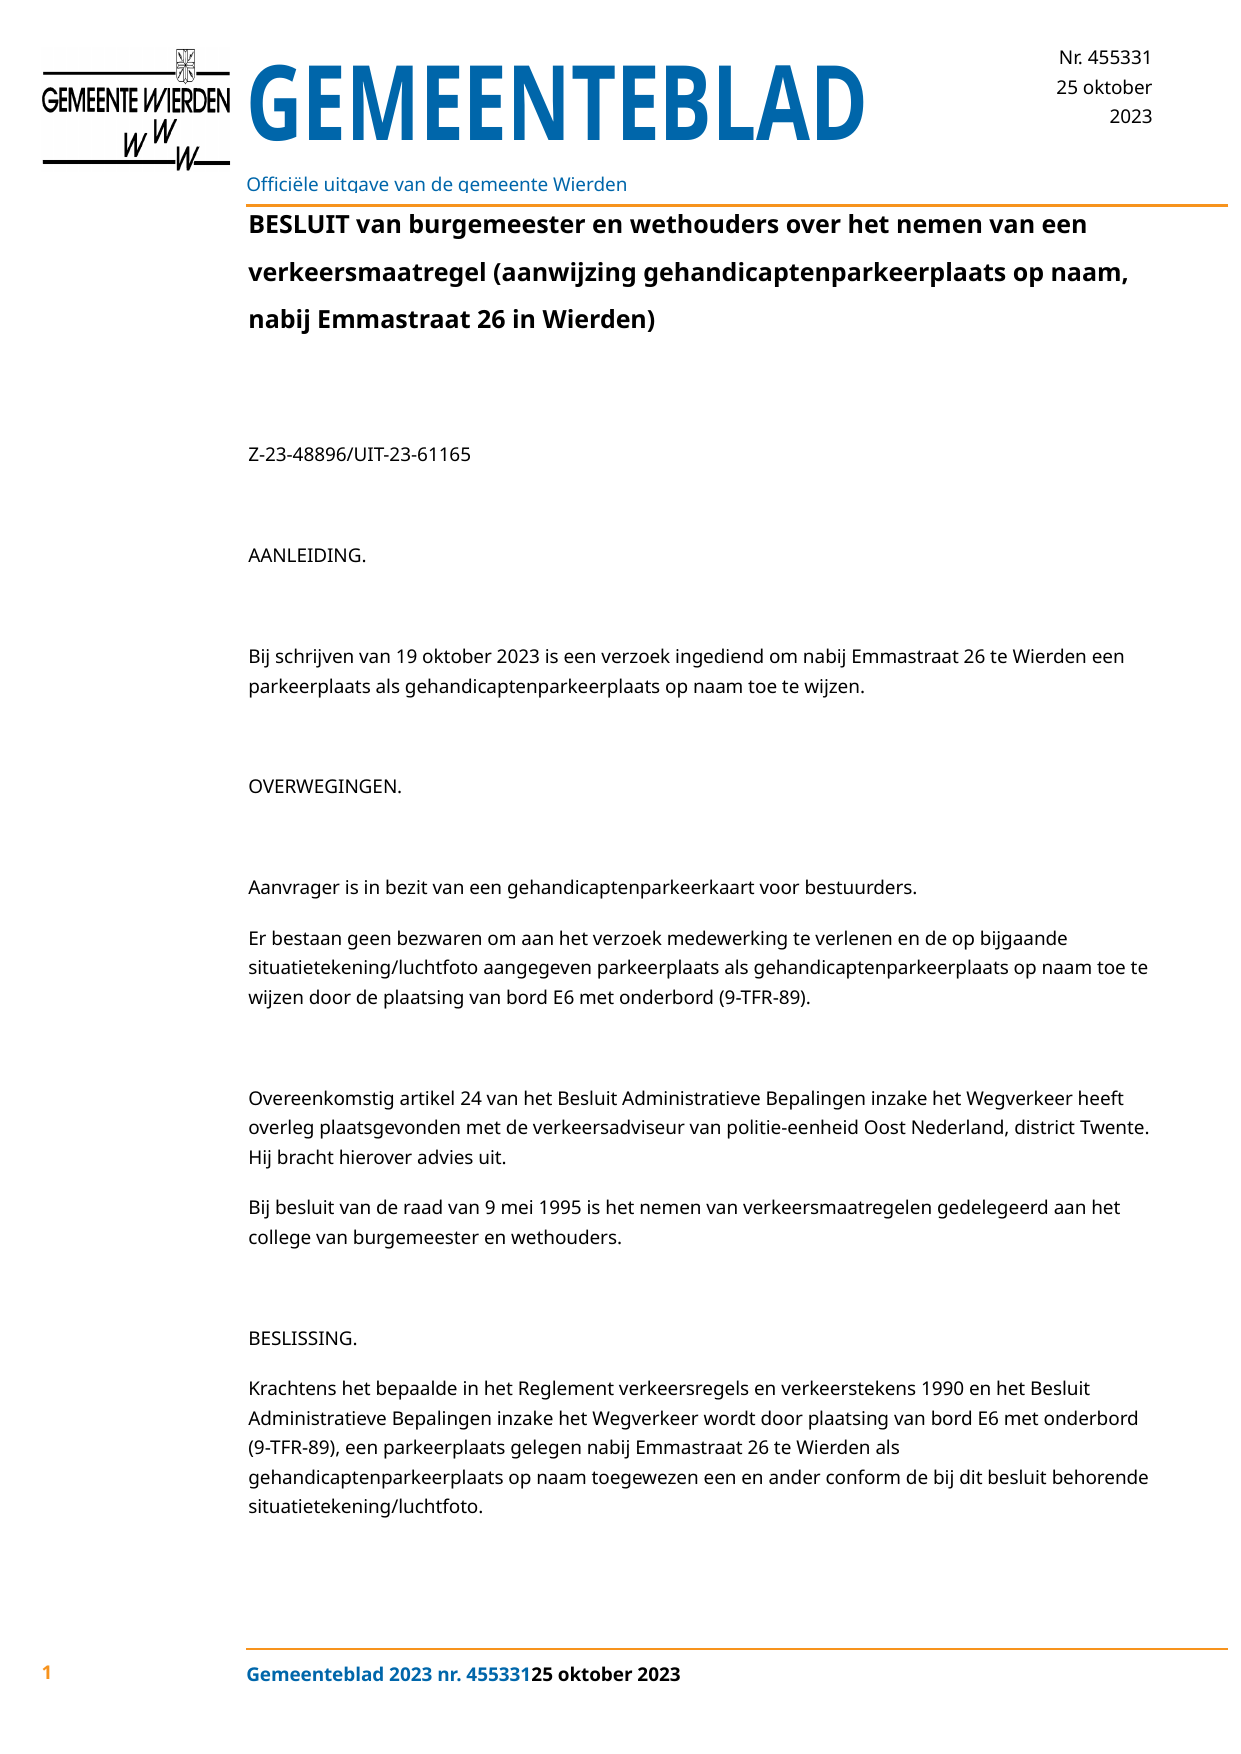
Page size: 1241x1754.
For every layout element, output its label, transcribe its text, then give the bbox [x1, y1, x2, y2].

text BESLISSING. [248, 1325, 1152, 1351]
text OVERWEGINGEN. [248, 774, 1152, 799]
text Z-23-48896/UIT-23-61165 [248, 442, 1152, 467]
picture [41, 47, 231, 172]
text Bij schrijven van 19 oktober 2023 is een verzoek ingediend om nabij Emmastraat 26 te Wierden een parkeerplaats als gehandicaptenparkeerplaats op naam toe te wijzen. [248, 643, 1152, 699]
text BESLUIT van burgemeester en wethouders over het nemen van een verkeersmaatregel (aanwijzing gehandicaptenparkeerplaats op naam, nabij Emmastraat 26 in Wierden) [248, 207, 1152, 336]
text Bij besluit van de raad van 9 mei 1995 is het nemen van verkeersmaatregelen gedelegeerd aan het college van burgemeester en wethouders. [248, 1194, 1152, 1250]
text Overeenkomstig artikel 24 van het Besluit Administratieve Bepalingen inzake het Wegverkeer heeft overleg plaatsgevonden met de verkeersadviseur van politie-eenheid Oost Nederland, district Twente. Hij bracht hierover advies uit. [248, 1085, 1152, 1170]
text Er bestaan geen bezwaren om aan het verzoek medewerking te verlenen en de op bijgaande situatietekening/luchtfoto aangegeven parkeerplaats als gehandicaptenparkeerplaats op naam toe te wijzen door de plaatsing van bord E6 met onderbord (9-TFR-89). [248, 925, 1152, 1010]
text Aanvrager is in bezit van een gehandicaptenparkeerkaart voor bestuurders. [248, 874, 1152, 900]
text Krachtens het bepaalde in het Reglement verkeersregels en verkeerstekens 1990 en het Besluit Administratieve Bepalingen inzake het Wegverkeer wordt door plaatsing van bord E6 met onderbord (9-TFR-89), een parkeerplaats gelegen nabij Emmastraat 26 te Wierden als gehandicaptenparkeerplaats op naam toegewezen een en ander conform de bij dit besluit behorende situatietekening/luchtfoto. [248, 1375, 1152, 1519]
text AANLEIDING. [248, 542, 1152, 568]
